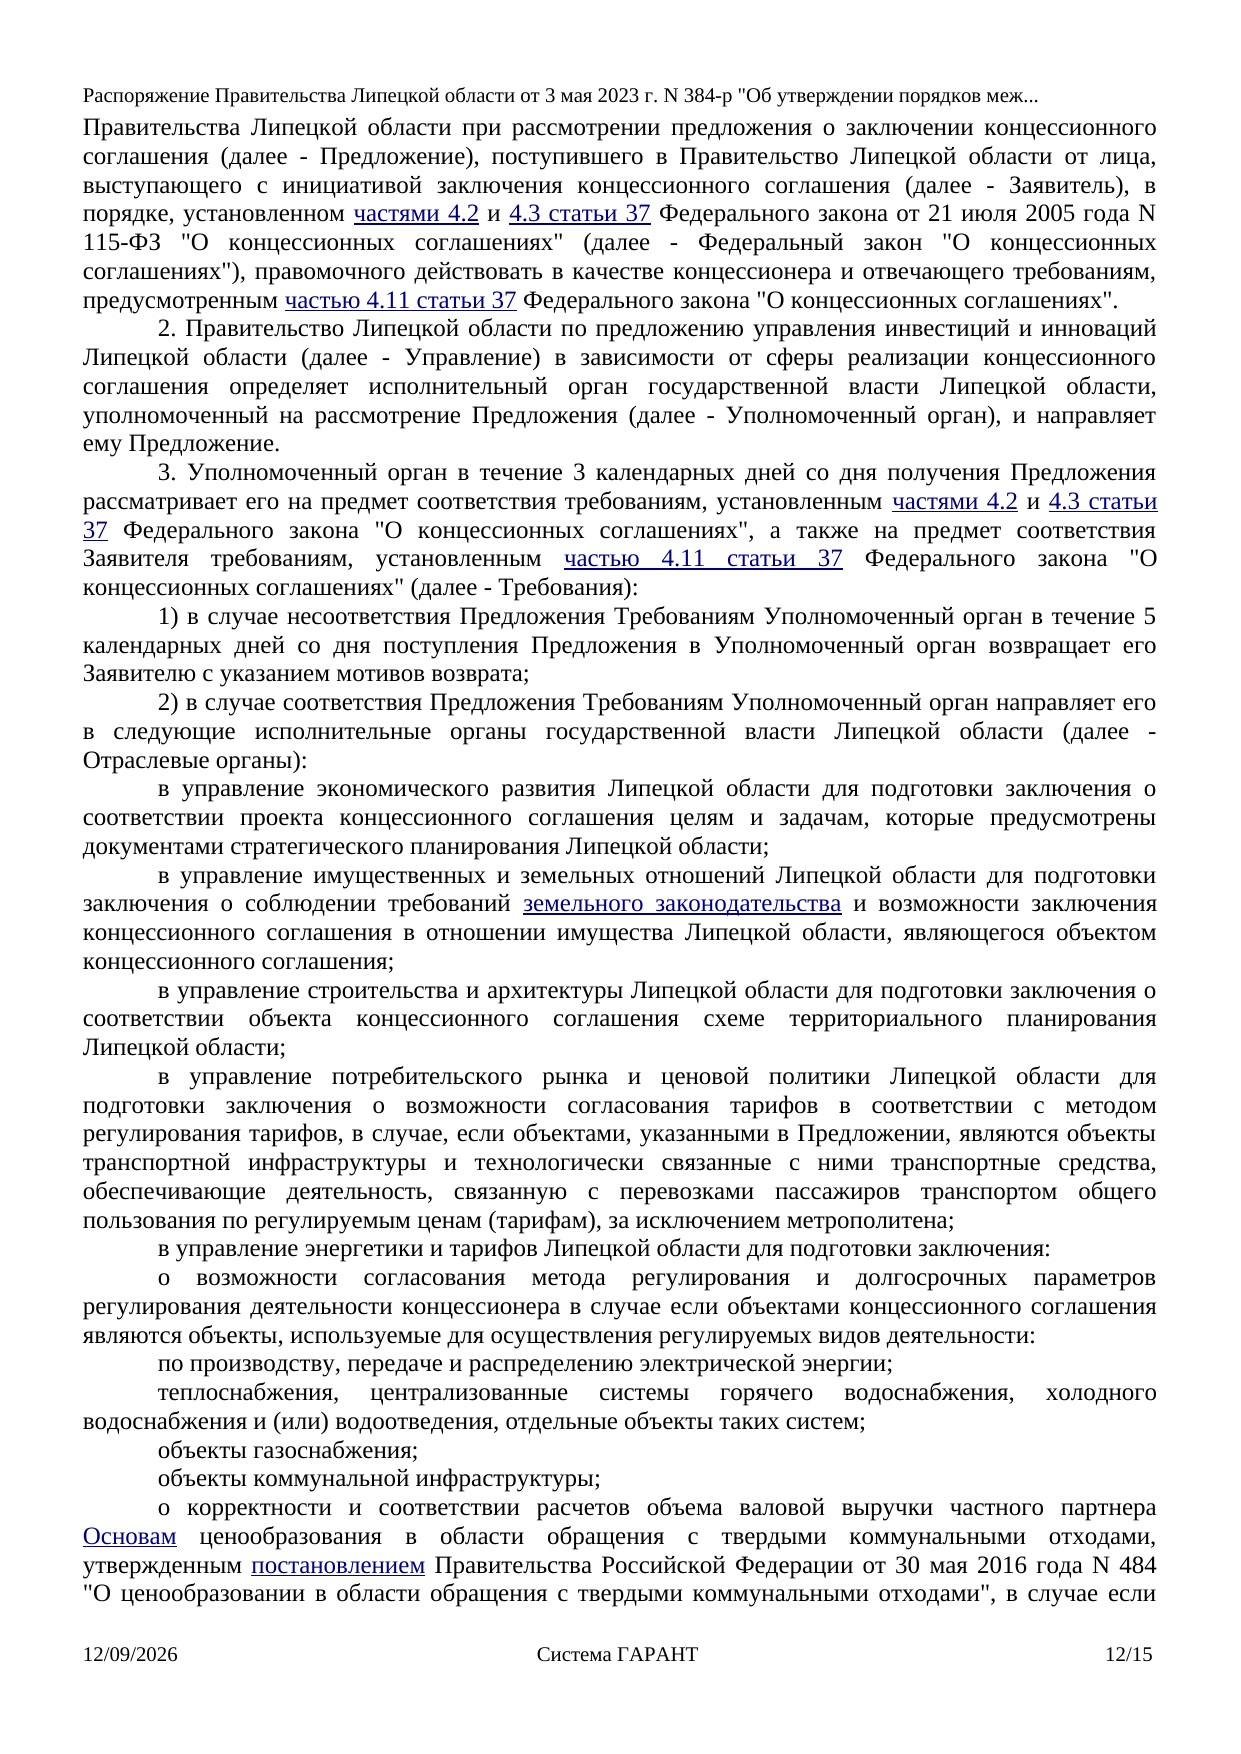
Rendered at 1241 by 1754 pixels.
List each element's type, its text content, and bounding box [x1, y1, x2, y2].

text Правительства Липецкой области при рассмотрении предложения о заключении концессионного соглашения (далее - Предложение), поступившего в Правительство Липецкой области от лица, выступающего с инициативой заключения концессионного соглашения (далее - Заявитель), в порядке, установленном частями 4.2 и 4.3 статьи 37 Федерального закона от 21 июля 2005 года N 115-ФЗ "О концессионных соглашениях" (далее - Федеральный закон "О концессионных соглашениях"), правомочного действовать в качестве концессионера и отвечающего требованиям, предусмотренным частью 4.11 статьи 37 Федерального закона "О концессионных соглашениях". [83, 112, 1157, 313]
text в управление имущественных и земельных отношений Липецкой области для подготовки заключения о соблюдении требований земельного законодательства и возможности заключения концессионного соглашения в отношении имущества Липецкой области, являющегося объектом концессионного соглашения; [83, 860, 1157, 975]
text в управление энергетики и тарифов Липецкой области для подготовки заключения: [83, 1233, 1157, 1262]
text 2) в случае соответствия Предложения Требованиям Уполномоченный орган направляет его в следующие исполнительные органы государственной власти Липецкой области (далее - Отраслевые органы): [83, 687, 1157, 773]
text теплоснабжения, централизованные системы горячего водоснабжения, холодного водоснабжения и (или) водоотведения, отдельные объекты таких систем; [83, 1377, 1157, 1435]
text в управление строительства и архитектуры Липецкой области для подготовки заключения о соответствии объекта концессионного соглашения схеме территориального планирования Липецкой области; [83, 975, 1157, 1061]
text в управление потребительского рынка и ценовой политики Липецкой области для подготовки заключения о возможности согласования тарифов в соответствии с методом регулирования тарифов, в случае, если объектами, указанными в Предложении, являются объекты транспортной инфраструктуры и технологически связанные с ними транспортные средства, обеспечивающие деятельность, связанную с перевозками пассажиров транспортом общего пользования по регулируемым ценам (тарифам), за исключением метрополитена; [83, 1061, 1157, 1233]
text в управление экономического развития Липецкой области для подготовки заключения о соответствии проекта концессионного соглашения целям и задачам, которые предусмотрены документами стратегического планирования Липецкой области; [83, 773, 1157, 860]
text объекты коммунальной инфраструктуры; [83, 1463, 1157, 1492]
text по производству, передаче и распределению электрической энергии; [83, 1348, 1157, 1377]
text о корректности и соответствии расчетов объема валовой выручки частного партнера Основам ценообразования в области обращения с твердыми коммунальными отходами, утвержденным постановлением Правительства Российской Федерации от 30 мая 2016 года N 484 "О ценообразовании в области обращения с твердыми коммунальными отходами", в случае если [83, 1492, 1157, 1607]
text объекты газоснабжения; [83, 1435, 1157, 1463]
text 2. Правительство Липецкой области по предложению управления инвестиций и инноваций Липецкой области (далее - Управление) в зависимости от сферы реализации концессионного соглашения определяет исполнительный орган государственной власти Липецкой области, уполномоченный на рассмотрение Предложения (далее - Уполномоченный орган), и направляет ему Предложение. [83, 313, 1157, 457]
text о возможности согласования метода регулирования и долгосрочных параметров регулирования деятельности концессионера в случае если объектами концессионного соглашения являются объекты, используемые для осуществления регулируемых видов деятельности: [83, 1262, 1157, 1348]
text 3. Уполномоченный орган в течение 3 календарных дней со дня получения Предложения рассматривает его на предмет соответствия требованиям, установленным частями 4.2 и 4.3 статьи 37 Федерального закона "О концессионных соглашениях", а также на предмет соответствия Заявителя требованиям, установленным частью 4.11 статьи 37 Федерального закона "О концессионных соглашениях" (далее - Требования): [83, 457, 1157, 601]
text 1) в случае несоответствия Предложения Требованиям Уполномоченный орган в течение 5 календарных дней со дня поступления Предложения в Уполномоченный орган возвращает его Заявителю с указанием мотивов возврата; [83, 601, 1157, 687]
